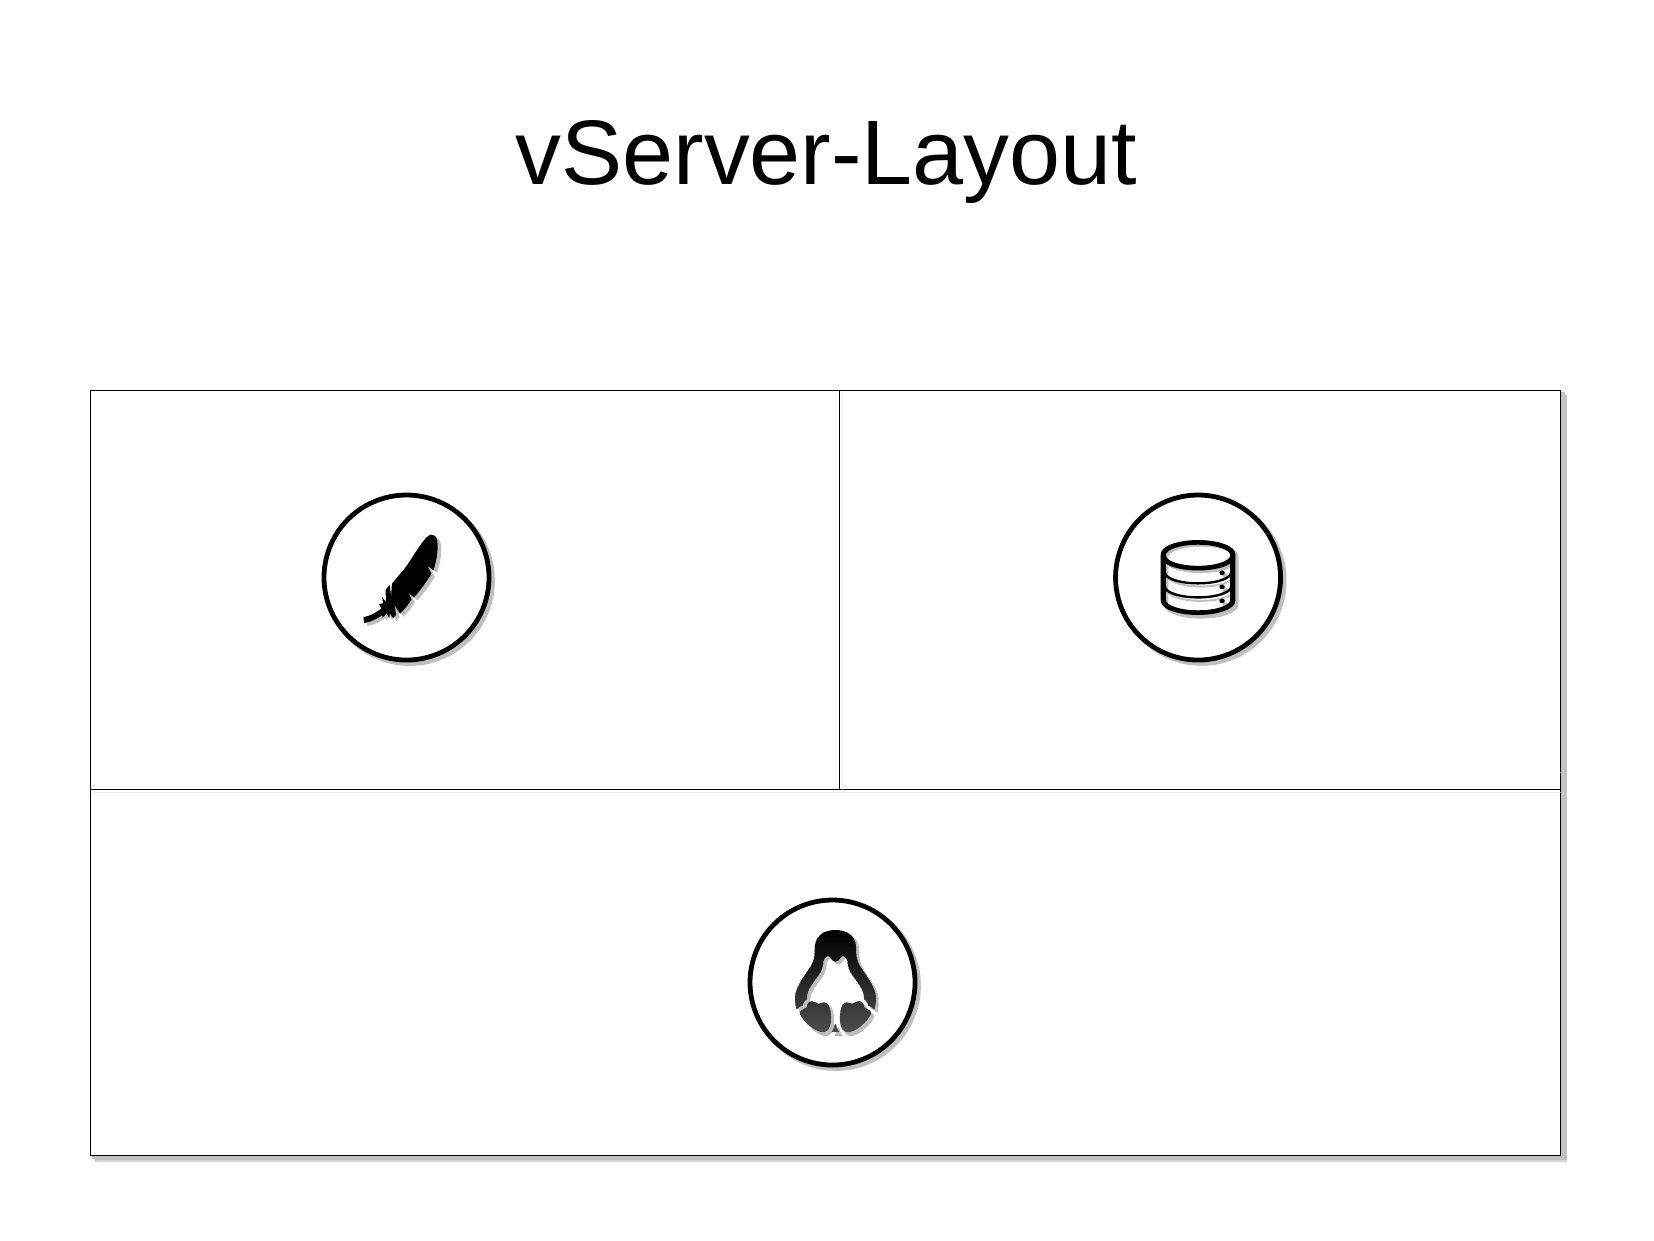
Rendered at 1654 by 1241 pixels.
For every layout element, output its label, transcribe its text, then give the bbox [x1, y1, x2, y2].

picture [1160, 540, 1236, 616]
text_box [90, 790, 1561, 1156]
text_box [90, 390, 839, 789]
picture [795, 930, 876, 1033]
picture [363, 534, 439, 624]
text_box [840, 390, 1561, 789]
title vServer-Layout [82, 49, 1571, 257]
